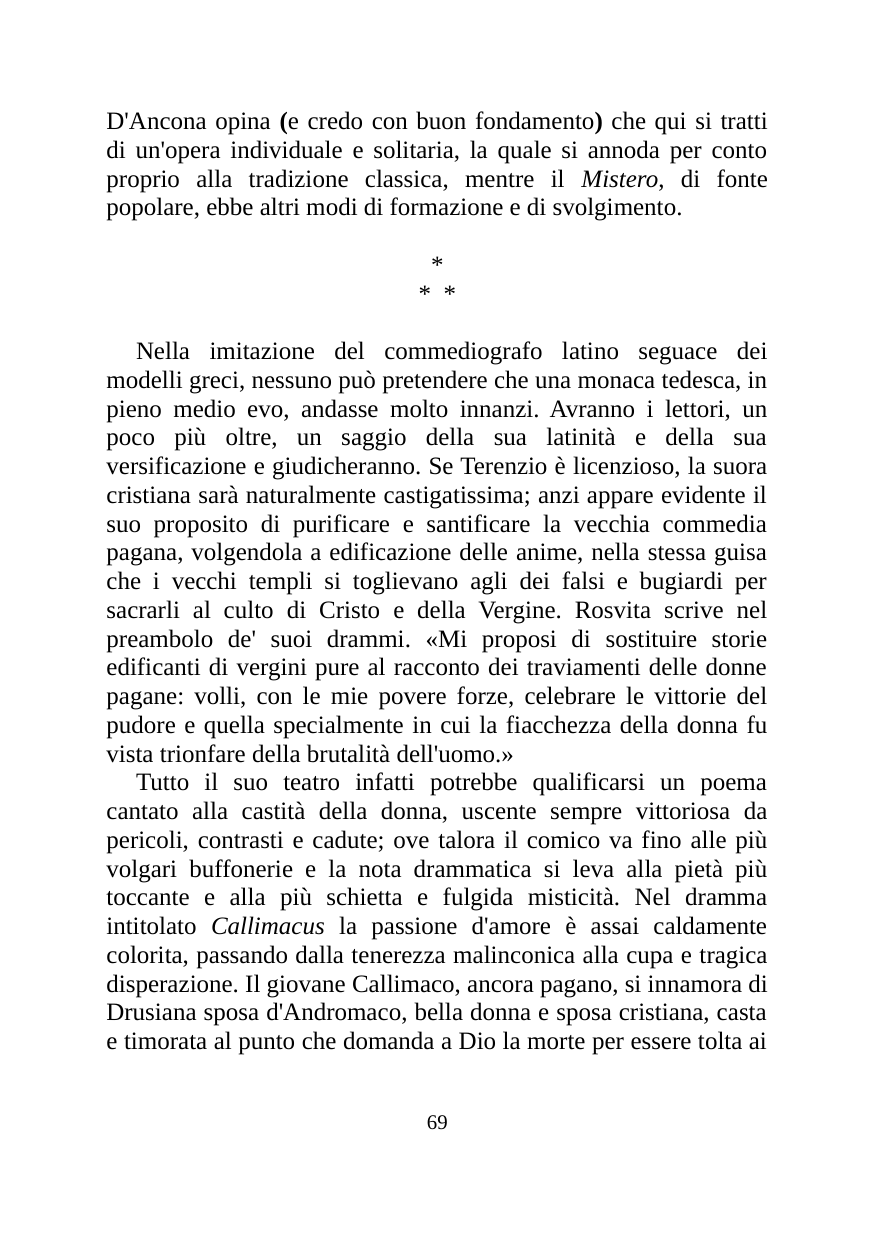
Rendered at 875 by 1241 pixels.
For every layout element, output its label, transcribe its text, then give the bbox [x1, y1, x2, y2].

text D'Ancona opina (e credo con buon fondamento) che qui si tratti di un'opera individuale e solitaria, la quale si annoda per conto proprio alla tradizione classica, mentre il Mistero, di fonte popolare, ebbe altri modi di formazione e di svolgimento. [106, 106, 768, 221]
text Tutto il suo teatro infatti potrebbe qualificarsi un poema cantato alla castità della donna, uscente sempre vittoriosa da pericoli, contrasti e cadute; ove talora il comico va fino alle più volgari buffonerie e la nota drammatica si leva alla pietà più toccante e alla più schietta e fulgida misticità. Nel dramma intitolato Callimacus la passione d'amore è assai caldamente colorita, passando dalla tenerezza malinconica alla cupa e tragica disperazione. Il giovane Callimaco, ancora pagano, si innamora di Drusiana sposa d'Andromaco, bella donna e sposa cristiana, casta e timorata al punto che domanda a Dio la morte per essere tolta ai [106, 767, 768, 1055]
text * * [106, 279, 768, 307]
text * [106, 250, 768, 279]
text Nella imitazione del commediografo latino seguace dei modelli greci, nessuno può pretendere che una monaca tedesca, in pieno medio evo, andasse molto innanzi. Avranno i lettori, un poco più oltre, un saggio della sua latinità e della sua versificazione e giudicheranno. Se Terenzio è licenzioso, la suora cristiana sarà naturalmente castigatissima; anzi appare evidente il suo proposito di purificare e santificare la vecchia commedia pagana, volgendola a edificazione delle anime, nella stessa guisa che i vecchi templi si toglievano agli dei falsi e bugiardi per sacrarli al culto di Cristo e della Vergine. Rosvita scrive nel preambolo de' suoi drammi. «Mi proposi di sostituire storie edificanti di vergini pure al racconto dei traviamenti delle donne pagane: volli, con le mie povere forze, celebrare le vittorie del pudore e quella specialmente in cui la fiacchezza della donna fu vista trionfare della brutalità dell'uomo.» [106, 336, 768, 767]
